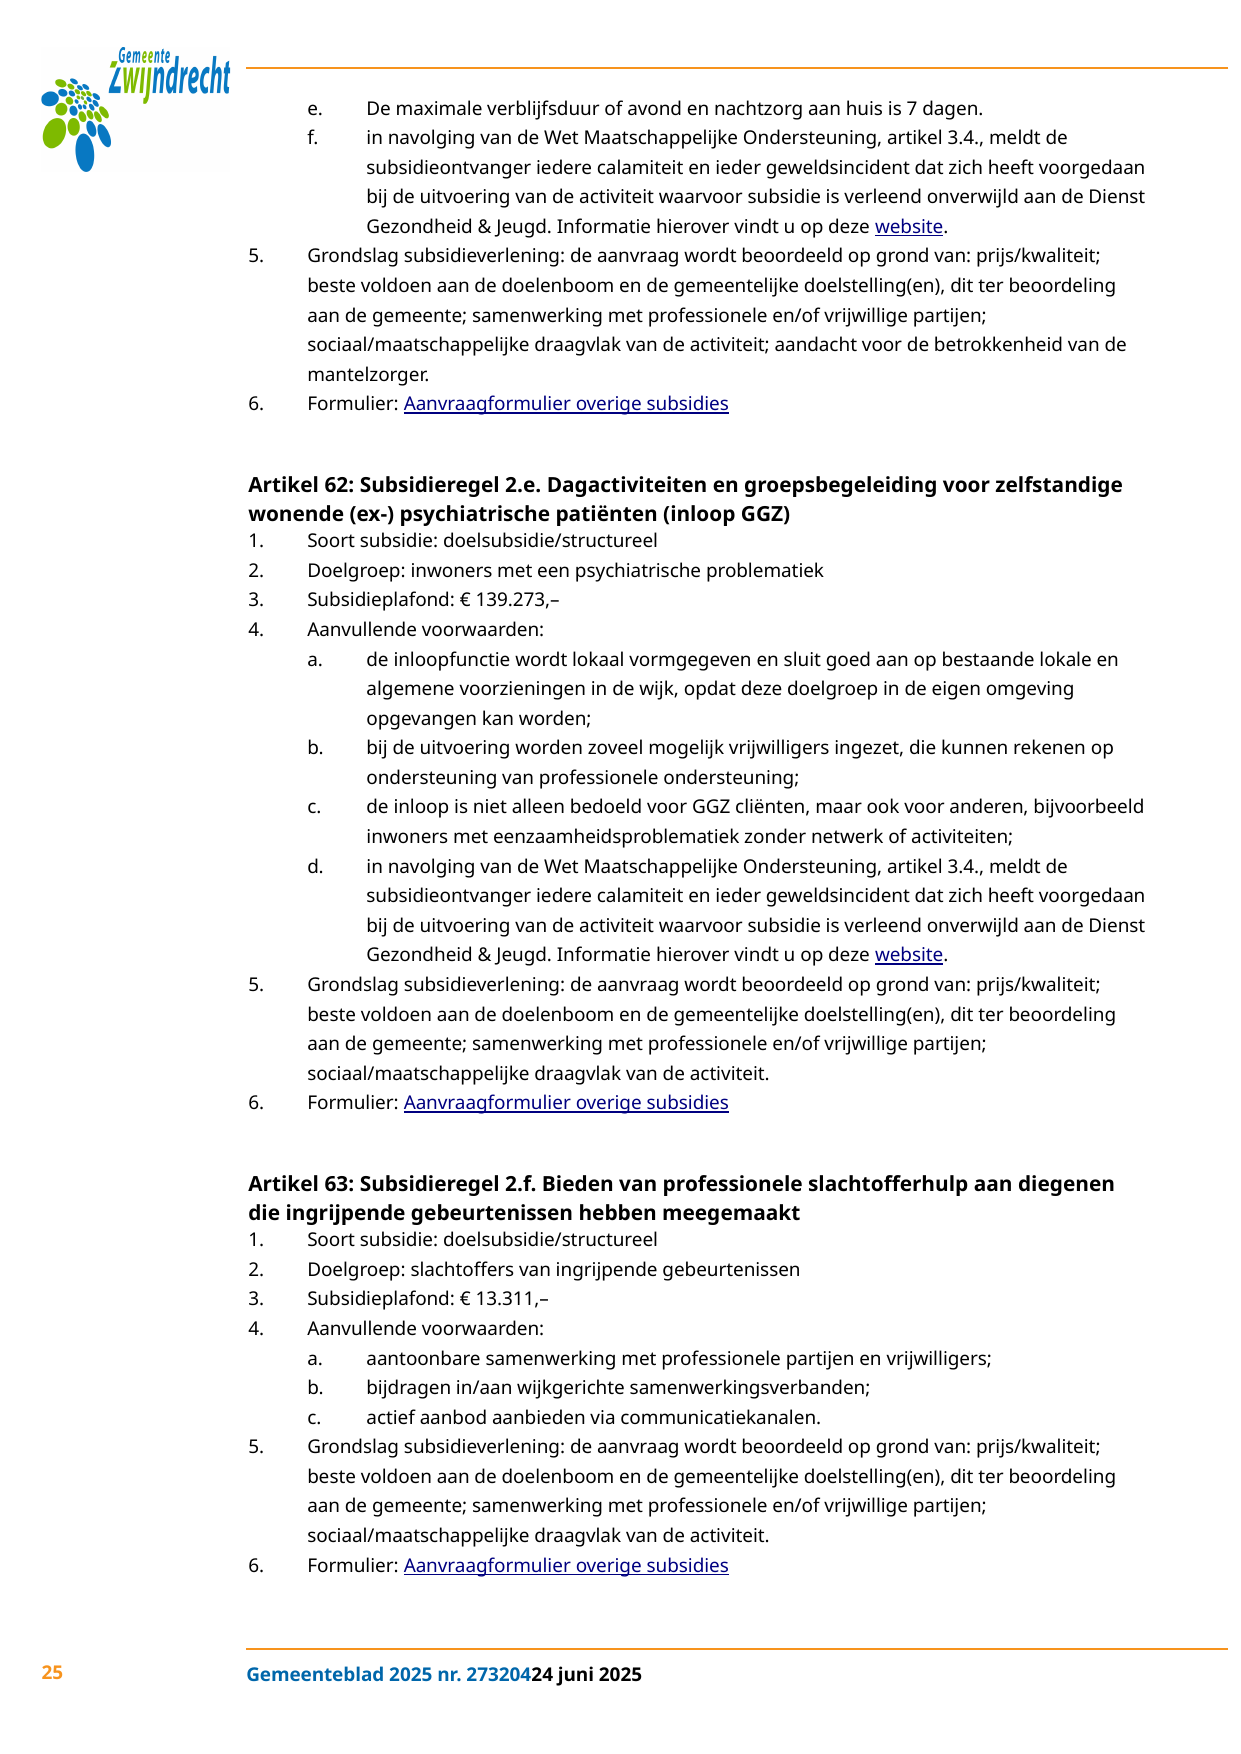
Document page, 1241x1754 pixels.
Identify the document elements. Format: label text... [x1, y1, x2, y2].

list Formulier: Aanvraagformulier overige subsidies [248, 391, 1152, 416]
list in navolging van de Wet Maatschappelijke Ondersteuning, artikel 3.4., meldt de subsidieontvanger iedere calamiteit en ieder geweldsincident dat zich heeft voorgedaan bij de uitvoering van de activiteit waarvoor subsidie is verleend onverwijld aan de Dienst Gezondheid & Jeugd. Informatie hierover vindt u op deze website. [307, 124, 1152, 239]
list bij de uitvoering worden zoveel mogelijk vrijwilligers ingezet, die kunnen rekenen op ondersteuning van professionele ondersteuning; [307, 734, 1152, 790]
list Soort subsidie: doelsubsidie/structureel [248, 1226, 1152, 1252]
list de inloop is niet alleen bedoeld voor GGZ cliënten, maar ook voor anderen, bijvoorbeeld inwoners met eenzaamheidsproblematiek zonder netwerk of activiteiten; [307, 794, 1152, 849]
list Grondslag subsidieverlening: de aanvraag wordt beoordeeld op grond van: prijs/kwaliteit; beste voldoen aan de doelenboom en de gemeentelijke doelstelling(en), dit ter beoordeling aan de gemeente; samenwerking met professionele en/of vrijwillige partijen; sociaal/maatschappelijke draagvlak van de activiteit; aandacht voor de betrokkenheid van de mantelzorger. [248, 243, 1152, 387]
list in navolging van de Wet Maatschappelijke Ondersteuning, artikel 3.4., meldt de subsidieontvanger iedere calamiteit en ieder geweldsincident dat zich heeft voorgedaan bij de uitvoering van de activiteit waarvoor subsidie is verleend onverwijld aan de Dienst Gezondheid & Jeugd. Informatie hierover vindt u op deze website. [307, 853, 1152, 967]
text Artikel 62: Subsidieregel 2.e. Dagactiviteiten en groepsbegeleiding voor zelfstandige wonende (ex-) psychiatrische patiënten (inloop GGZ) [248, 471, 1152, 527]
list actief aanbod aanbieden via communicatiekanalen. [307, 1404, 1152, 1430]
list de inloopfunctie wordt lokaal vormgegeven en sluit goed aan op bestaande lokale en algemene voorzieningen in de wijk, opdat deze doelgroep in de eigen omgeving opgevangen kan worden; [307, 646, 1152, 731]
list Subsidieplafond: € 139.273,– [248, 587, 1152, 612]
list De maximale verblijfsduur of avond en nachtzorg aan huis is 7 dagen. [307, 95, 1152, 121]
list Aanvullende voorwaarden: [248, 1315, 1152, 1341]
list bijdragen in/aan wijkgerichte samenwerkingsverbanden; [307, 1374, 1152, 1400]
list Doelgroep: inwoners met een psychiatrische problematiek [248, 557, 1152, 583]
list aantoonbare samenwerking met professionele partijen en vrijwilligers; [307, 1345, 1152, 1371]
list Grondslag subsidieverlening: de aanvraag wordt beoordeeld op grond van: prijs/kwaliteit; beste voldoen aan de doelenboom en de gemeentelijke doelstelling(en), dit ter beoordeling aan de gemeente; samenwerking met professionele en/of vrijwillige partijen; sociaal/maatschappelijke draagvlak van de activiteit. [248, 971, 1152, 1086]
text Artikel 63: Subsidieregel 2.f. Bieden van professionele slachtofferhulp aan diegenen die ingrijpende gebeurtenissen hebben meegemaakt [248, 1169, 1152, 1226]
picture [41, 47, 231, 172]
list Aanvullende voorwaarden: [248, 616, 1152, 642]
list Subsidieplafond: € 13.311,– [248, 1286, 1152, 1311]
list Formulier: Aanvraagformulier overige subsidies [248, 1552, 1152, 1578]
list Grondslag subsidieverlening: de aanvraag wordt beoordeeld op grond van: prijs/kwaliteit; beste voldoen aan de doelenboom en de gemeentelijke doelstelling(en), dit ter beoordeling aan de gemeente; samenwerking met professionele en/of vrijwillige partijen; sociaal/maatschappelijke draagvlak van de activiteit. [248, 1433, 1152, 1548]
list Doelgroep: slachtoffers van ingrijpende gebeurtenissen [248, 1256, 1152, 1282]
list Formulier: Aanvraagformulier overige subsidies [248, 1089, 1152, 1115]
list Soort subsidie: doelsubsidie/structureel [248, 527, 1152, 553]
